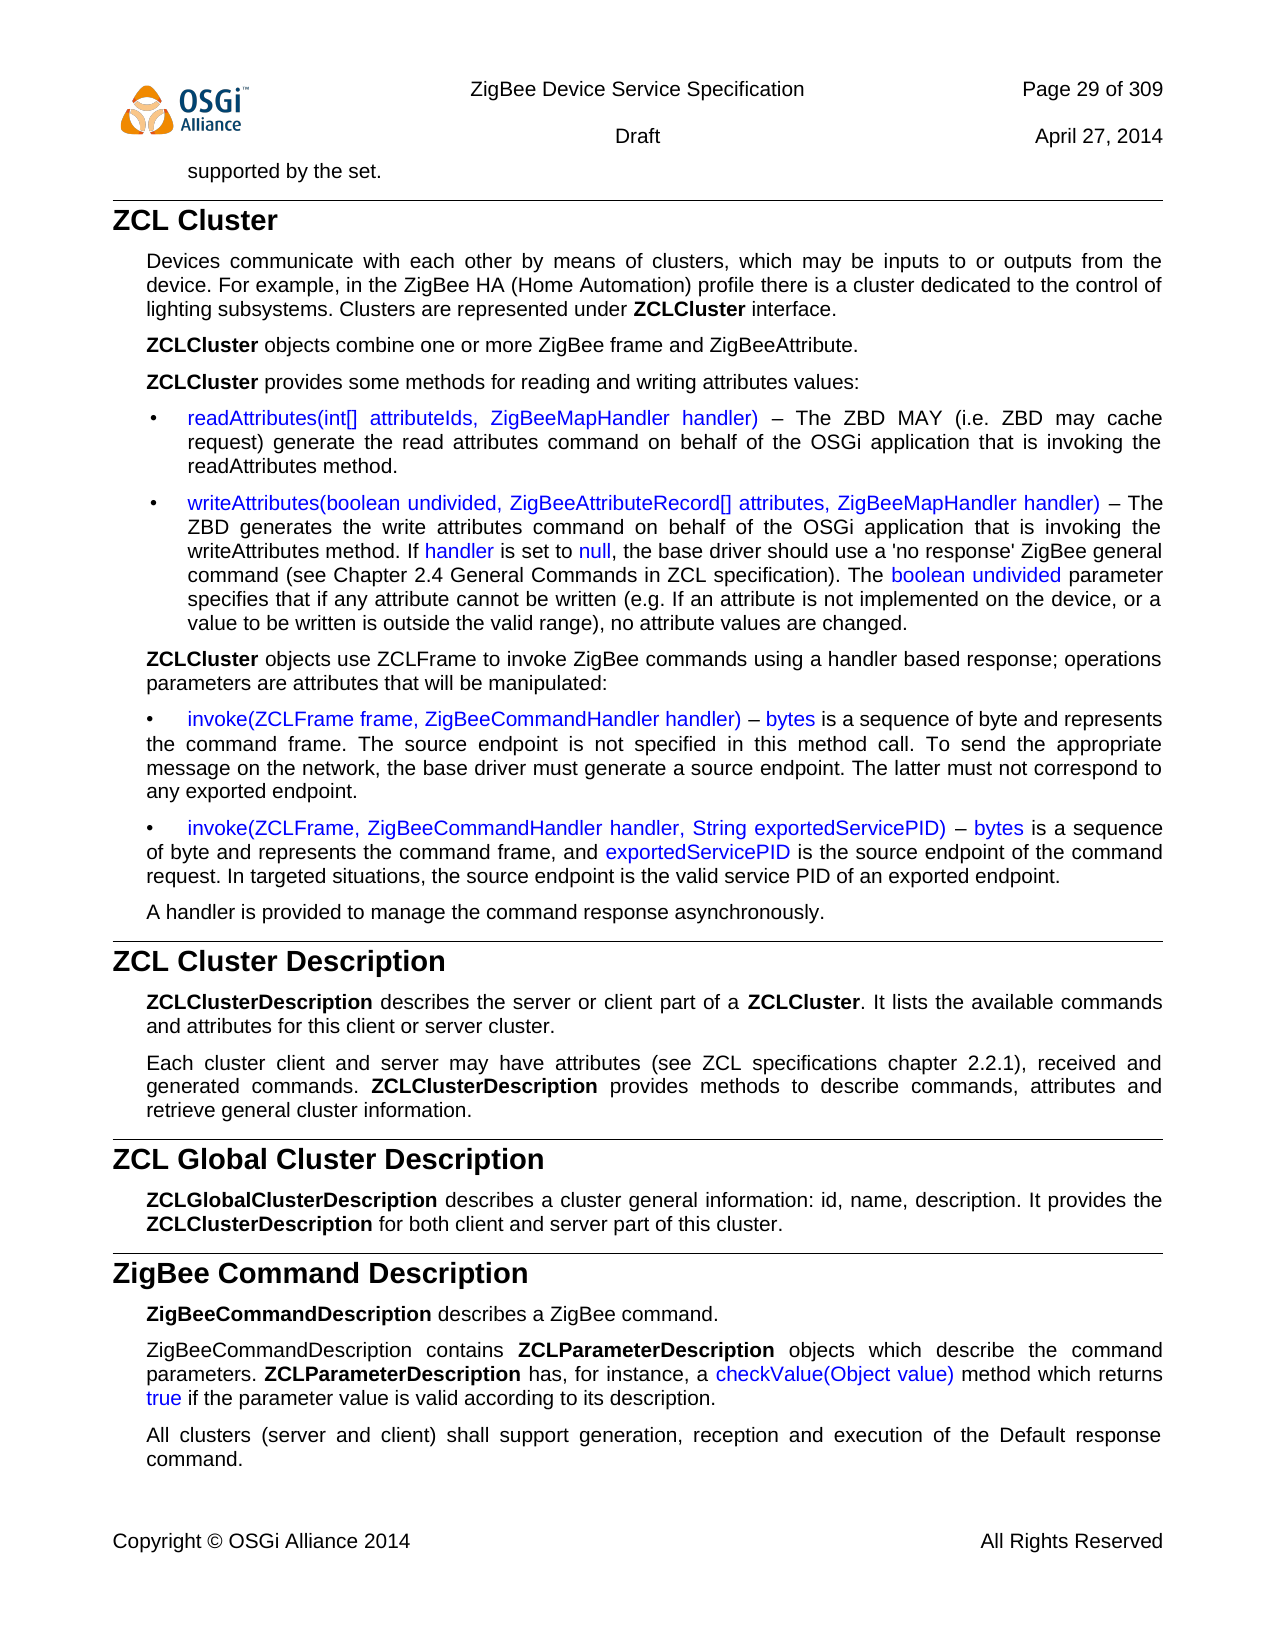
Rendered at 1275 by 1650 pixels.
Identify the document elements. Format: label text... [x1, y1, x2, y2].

text ZCLCluster objects use ZCLFrame to invoke ZigBee commands using a handler based response; operations parameters are attributes that will be manipulated: [146, 647, 1163, 695]
subtitle ZigBee Command Description [112, 1254, 1163, 1289]
text Each cluster client and server may have attributes (see ZCL specifications chapter 2.2.1), received and generated commands. ZCLClusterDescription provides methods to describe commands, attributes and retrieve general cluster information. [146, 1050, 1163, 1122]
list A handler is provided to manage the command response asynchronously. [146, 900, 1163, 924]
text ZigBeeCommandDescription describes a ZigBee command. [146, 1302, 1163, 1326]
text Devices communicate with each other by means of clusters, which may be inputs to or outputs from the device. For example, in the ZigBee HA (Home Automation) profile there is a cluster dedicated to the control of lighting subsystems. Clusters are represented under ZCLCluster interface. [146, 249, 1163, 321]
text ZCLCluster objects combine one or more ZigBee frame and ZigBeeAttribute. [146, 333, 1163, 357]
list supported by the set. [150, 159, 1163, 183]
text ZCLGlobalClusterDescription describes a cluster general information: id, name, description. It provides the ZCLClusterDescription for both client and server part of this cluster. [146, 1188, 1163, 1236]
list writeAttributes(boolean undivided, ZigBeeAttributeRecord[] attributes, ZigBeeMapHandler handler) – The ZBD generates the write attributes command on behalf of the OSGi application that is invoking the writeAttributes method. If handler is set to null, the base driver should use a 'no response' ZigBee general command (see Chapter 2.4 General Commands in ZCL specification). The boolean undivided parameter specifies that if any attribute cannot be written (e.g. If an attribute is not implemented on the device, or a value to be written is outside the valid range), no attribute values are changed. [150, 491, 1163, 634]
subtitle ZCL Cluster [112, 201, 1163, 236]
picture [113, 78, 257, 142]
list invoke(ZCLFrame, ZigBeeCommandHandler handler, String exportedServicePID) – bytes is a sequence of byte and represents the command frame, and exportedServicePID is the source endpoint of the command request. In targeted situations, the source endpoint is the valid service PID of an exported endpoint. [146, 816, 1163, 888]
text ZCLCluster provides some methods for reading and writing attributes values: [146, 369, 1163, 393]
subtitle ZCL Global Cluster Description [112, 1140, 1163, 1176]
subtitle ZCL Cluster Description [112, 942, 1163, 977]
text ZCLClusterDescription describes the server or client part of a ZCLCluster. It lists the available commands and attributes for this client or server cluster. [146, 990, 1163, 1038]
text All clusters (server and client) shall support generation, reception and execution of the Default response command. [146, 1423, 1163, 1471]
list readAttributes(int[] attributeIds, ZigBeeMapHandler handler) – The ZBD MAY (i.e. ZBD may cache request) generate the read attributes command on behalf of the OSGi application that is invoking the readAttributes method. [150, 406, 1163, 478]
list invoke(ZCLFrame frame, ZigBeeCommandHandler handler) – bytes is a sequence of byte and represents the command frame. The source endpoint is not specified in this method call. To send the appropriate message on the network, the base driver must generate a source endpoint. The latter must not correspond to any exported endpoint. [146, 707, 1163, 803]
text ZigBeeCommandDescription contains ZCLParameterDescription objects which describe the command parameters. ZCLParameterDescription has, for instance, a checkValue(Object value) method which returns true if the parameter value is valid according to its description. [146, 1338, 1163, 1410]
